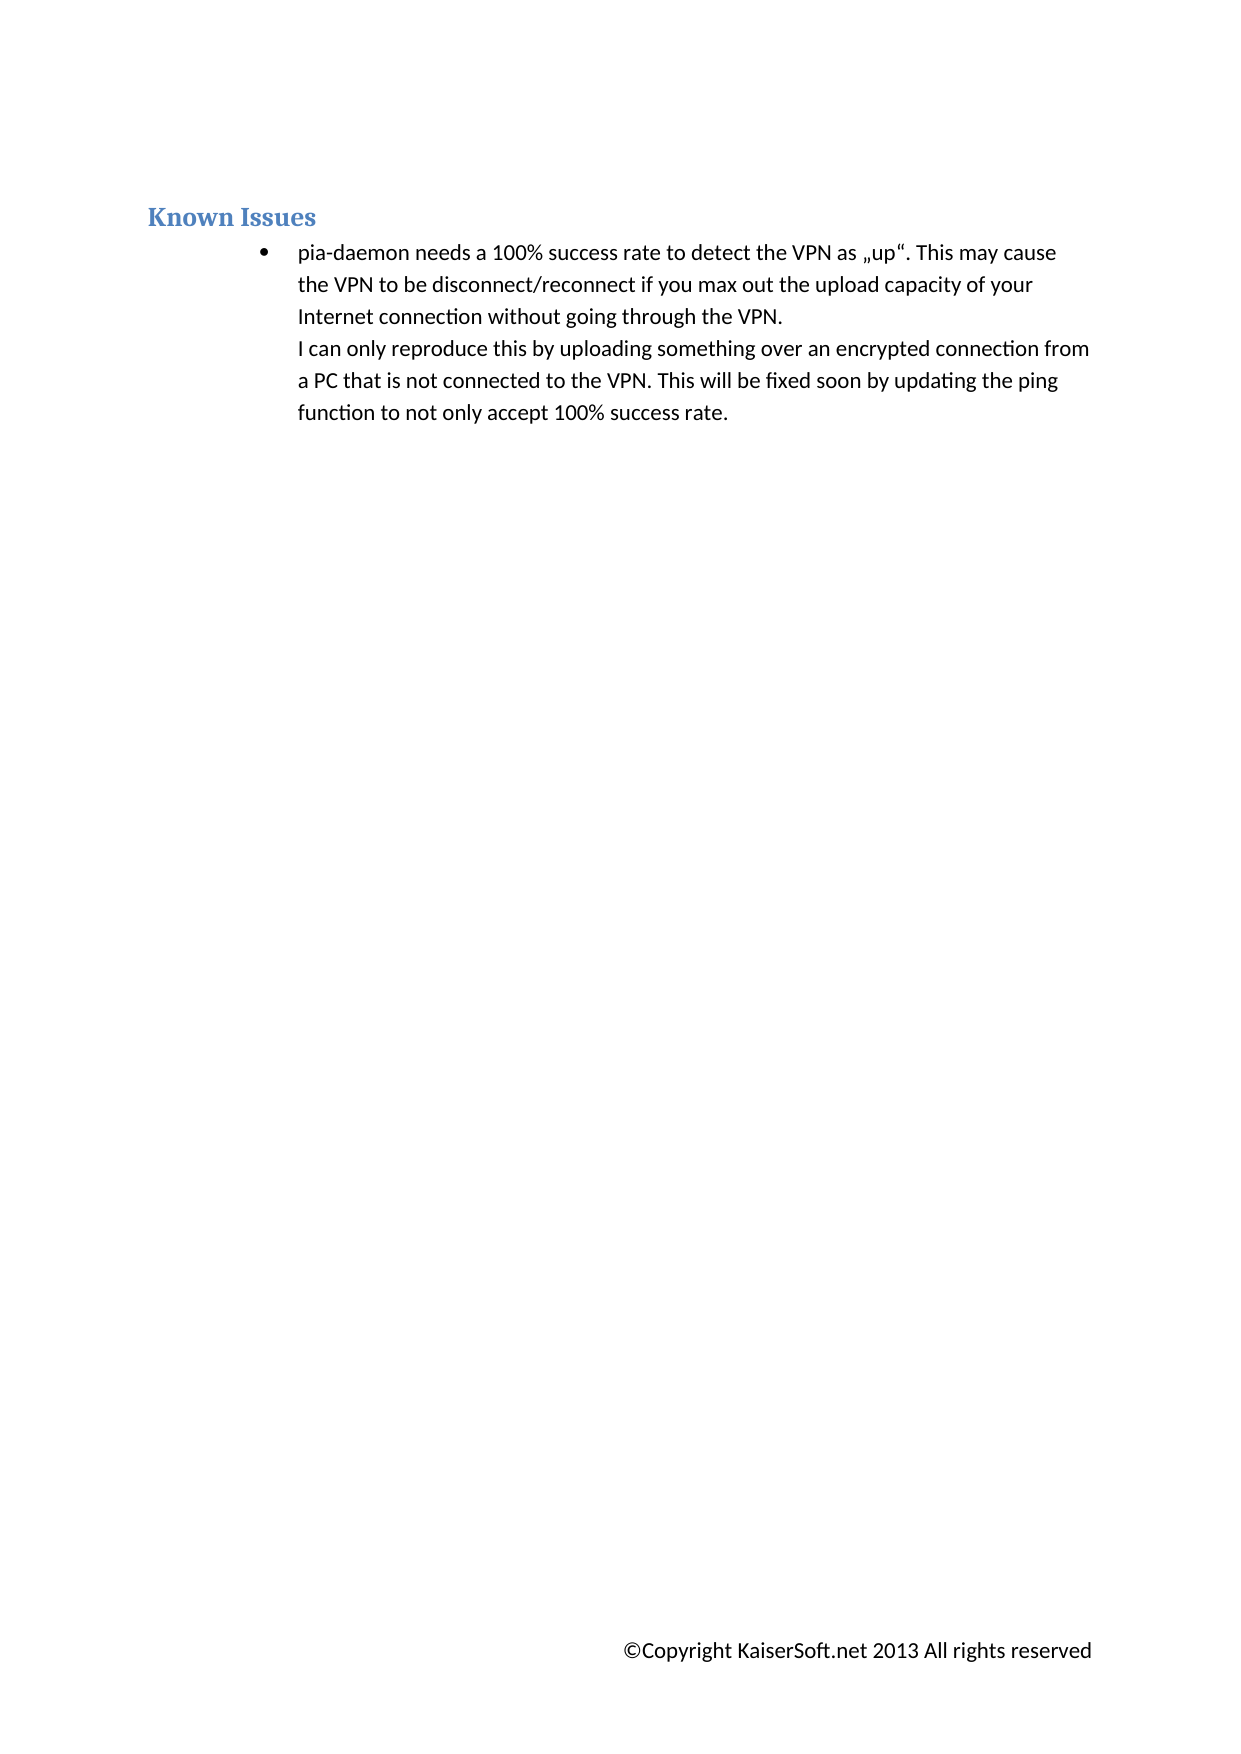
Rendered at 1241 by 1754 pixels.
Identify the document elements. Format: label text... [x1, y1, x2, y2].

subtitle Known Issues [148, 202, 1093, 233]
list pia-daemon needs a 100% success rate to detect the VPN as „up“. This may cause the VPN to be disconnect/reconnect if you max out the upload capacity of your Internet connection without going through the VPN. I can only reproduce this by uploading something over an encrypted connection from a PC that is not connected to the VPN. This will be fixed soon by updating the ping function to not only accept 100% success rate. [260, 238, 1093, 427]
